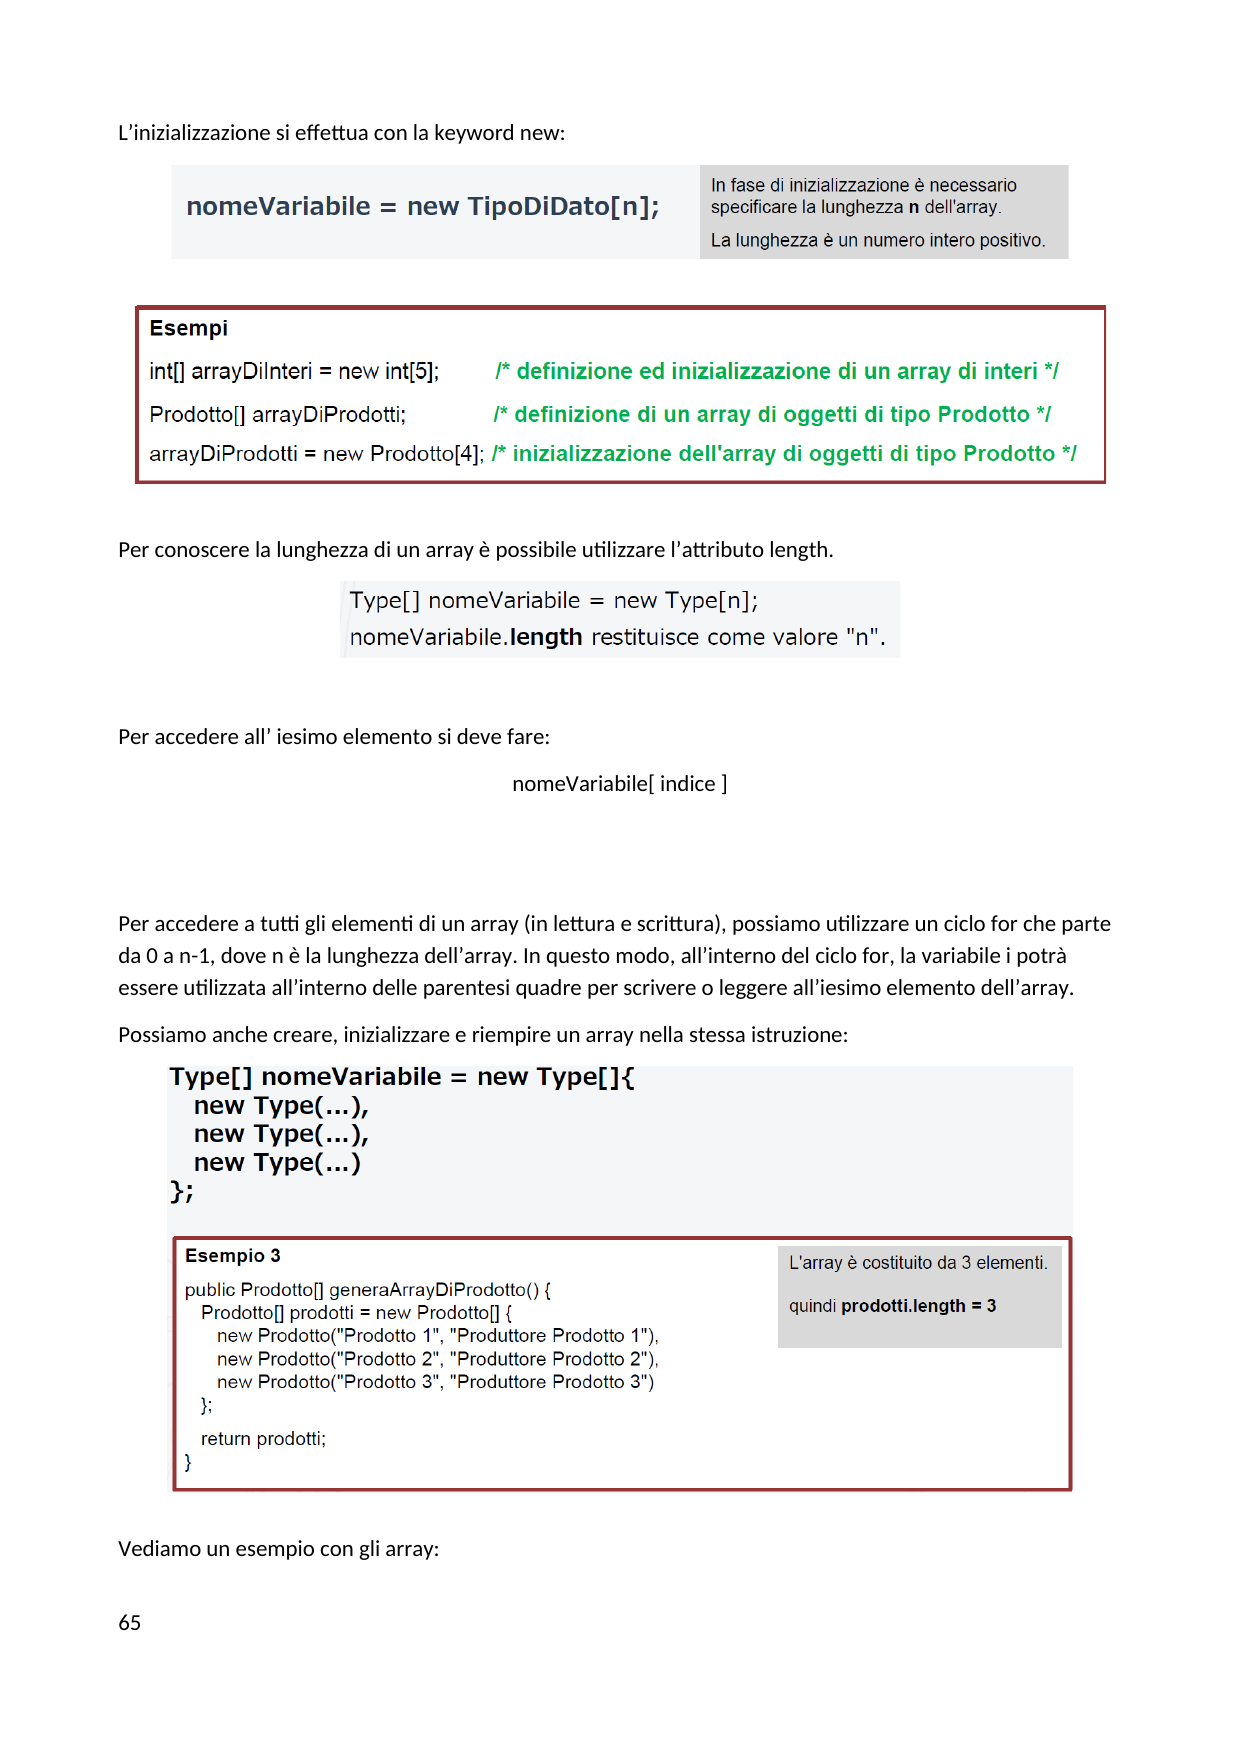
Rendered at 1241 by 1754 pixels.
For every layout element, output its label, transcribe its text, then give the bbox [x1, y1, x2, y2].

picture [339, 581, 901, 658]
text Per accedere a tutti gli elementi di un array (in lettura e scrittura), possiamo utilizzare un ciclo for che parte da 0 a n-1, dove n è la lunghezza dell’array. In questo modo, all’interno del ciclo for, la variabile i potrà essere utilizzata all’interno delle parentesi quadre per scrivere o leggere all’iesimo elemento dell’array. [118, 909, 1122, 1001]
text Per accedere all’ iesimo elemento si deve fare: [118, 722, 1122, 750]
picture [167, 1066, 1074, 1493]
picture [134, 305, 1107, 484]
text Vediamo un esempio con gli array: [118, 1534, 1122, 1563]
text nomeVariabile[ indice ] [118, 769, 1122, 797]
picture [171, 165, 1069, 259]
text Possiamo anche creare, inizializzare e riempire un array nella stessa istruzione: [118, 1020, 1122, 1048]
text L’inizializzazione si effettua con la keyword new: [118, 118, 1122, 146]
text Per conoscere la lunghezza di un array è possibile utilizzare l’attributo length. [118, 535, 1122, 563]
